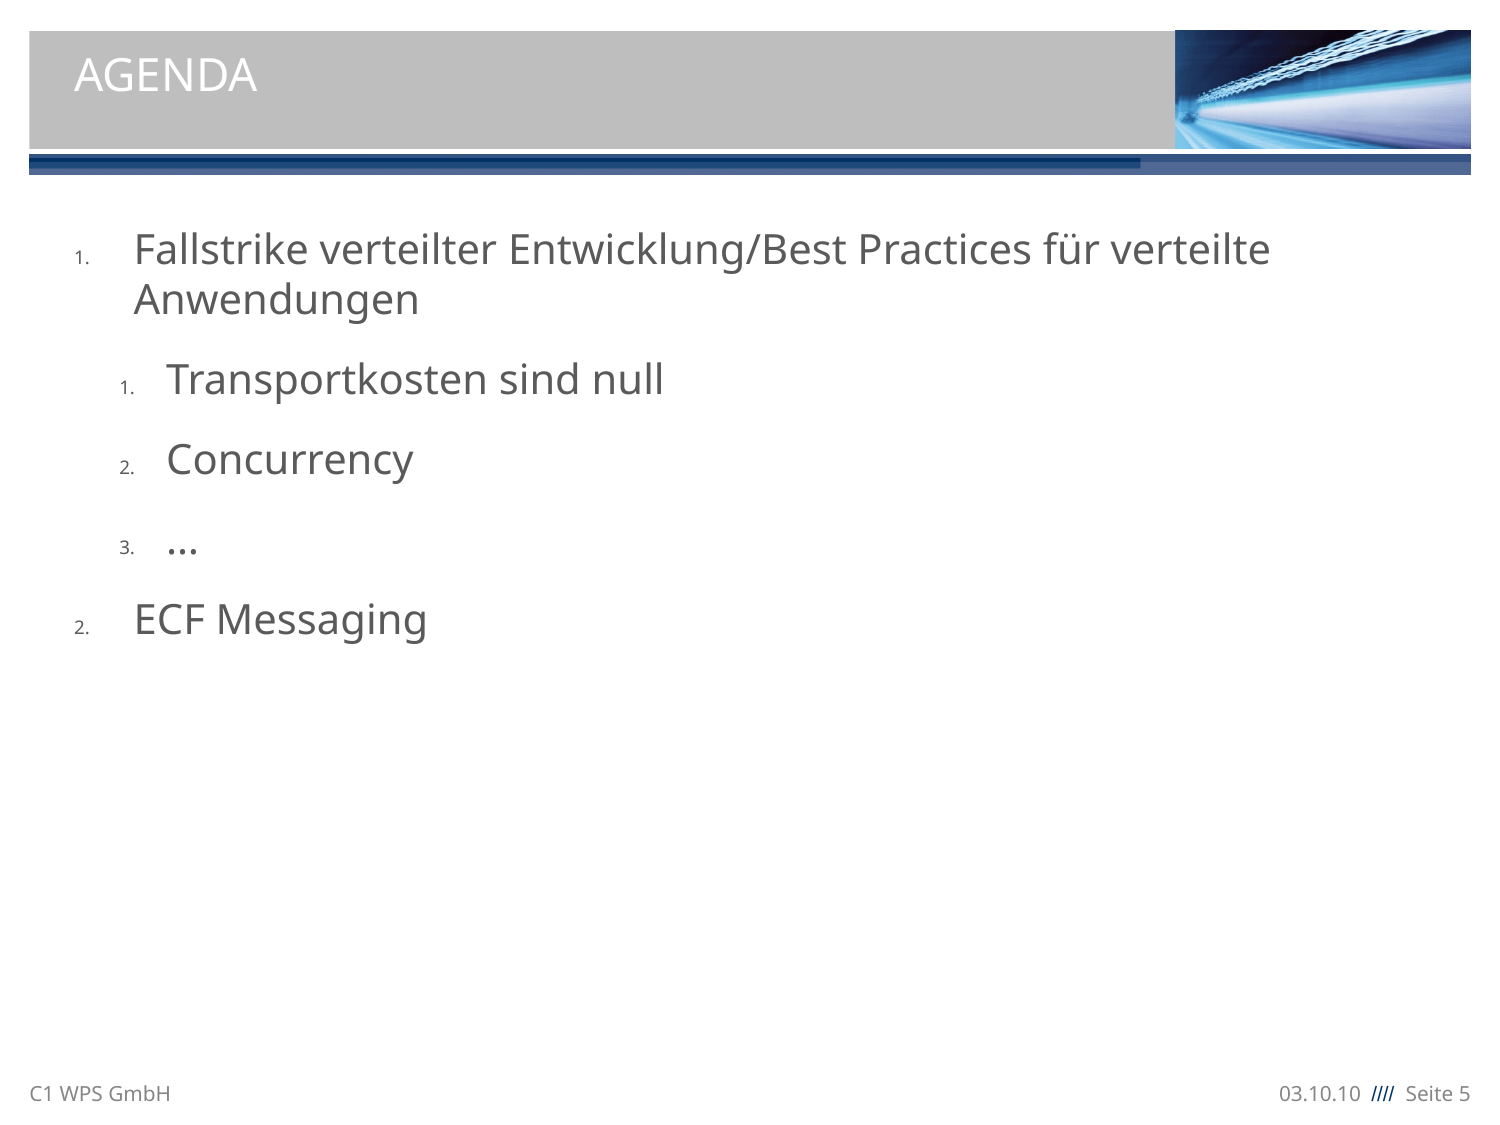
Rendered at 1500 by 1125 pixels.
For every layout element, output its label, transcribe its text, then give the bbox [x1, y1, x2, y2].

list Fallstrike verteilter Entwicklung/Best Practices für verteilte Anwendungen Transportkosten sind null Concurrency … ECF Messaging [29, 208, 1471, 1059]
picture [1175, 30, 1471, 149]
picture [29, 154, 1471, 175]
title AGENDA [29, 31, 1176, 149]
